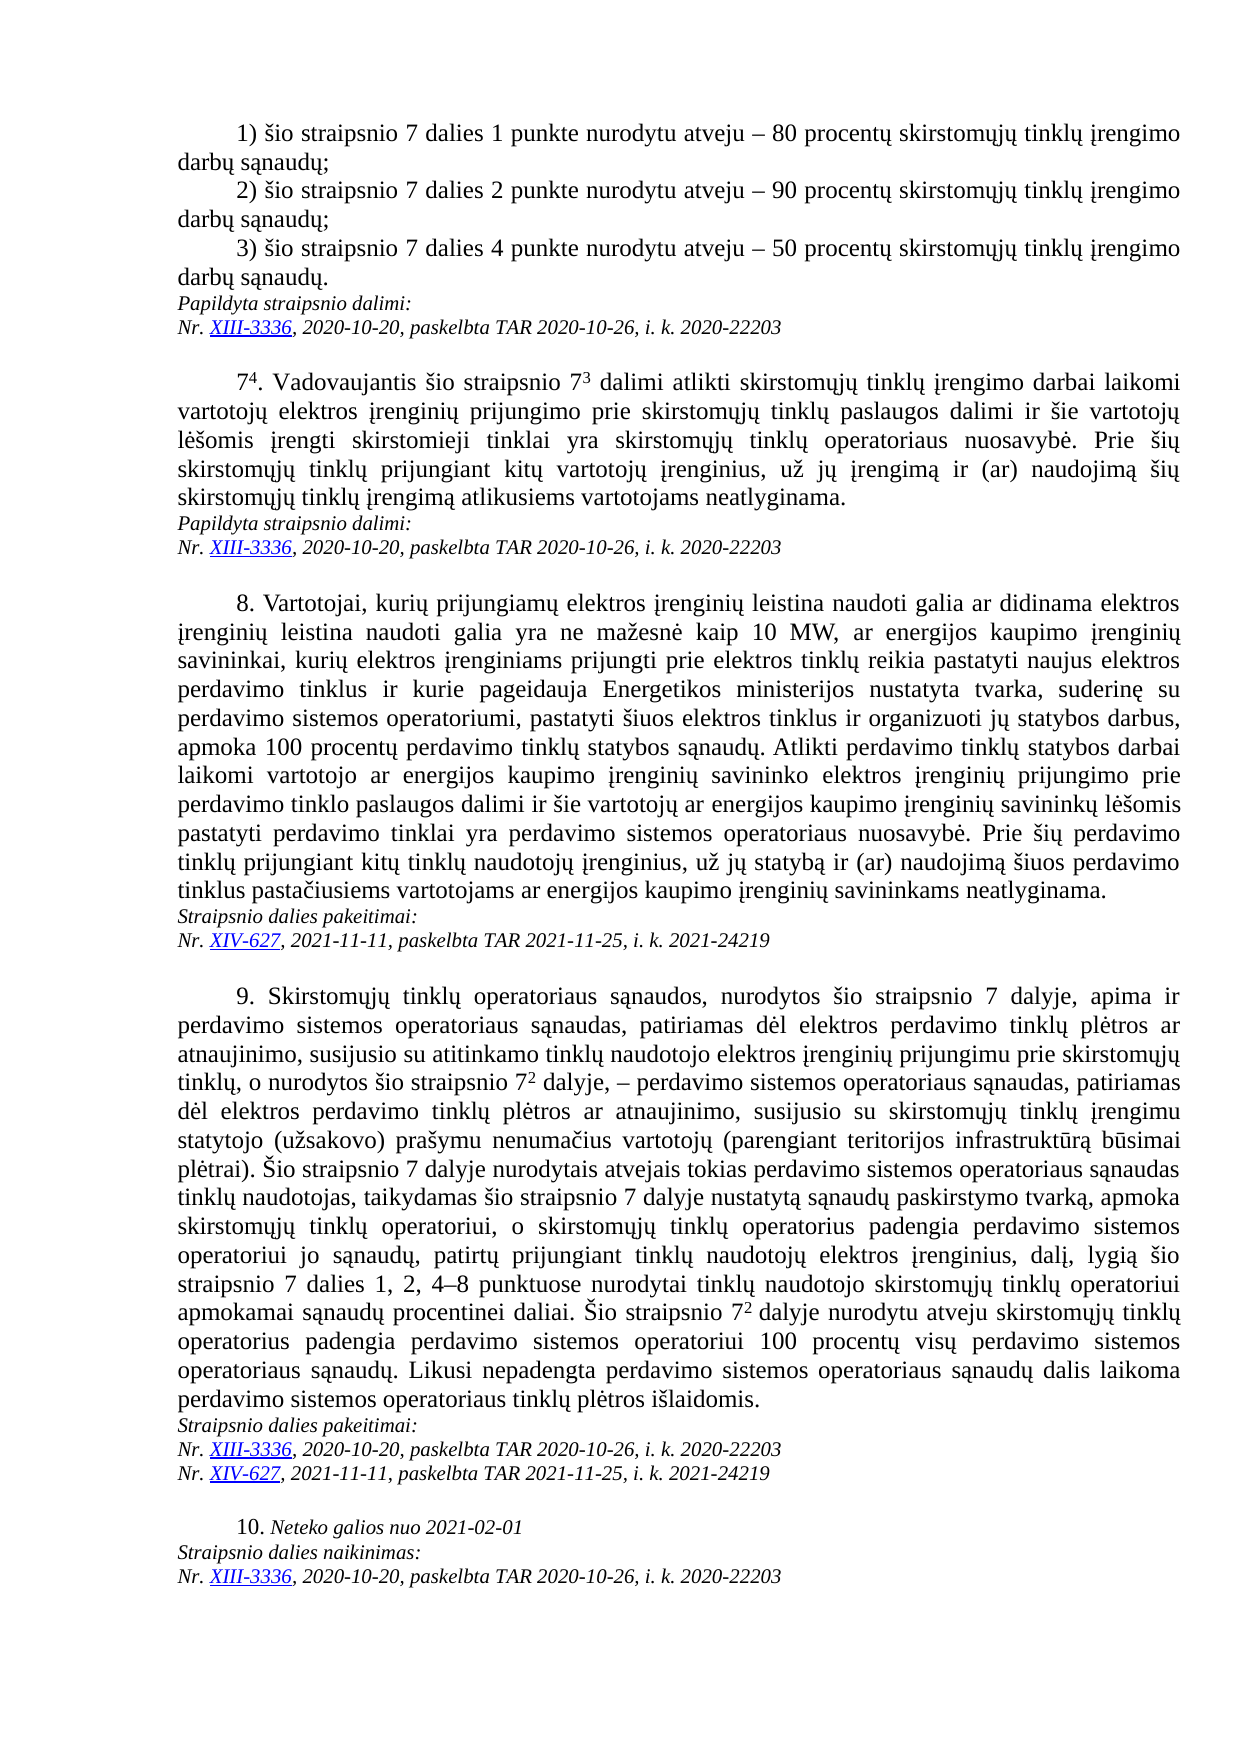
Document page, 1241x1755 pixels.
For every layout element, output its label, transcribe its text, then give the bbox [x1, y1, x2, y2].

text 9. Skirstomųjų tinklų operatoriaus sąnaudos, nurodytos šio straipsnio 7 dalyje, apima ir perdavimo sistemos operatoriaus sąnaudas, patiriamas dėl elektros perdavimo tinklų plėtros ar atnaujinimo, susijusio su atitinkamo tinklų naudotojo elektros įrenginių prijungimu prie skirstomųjų tinklų, o nurodytos šio straipsnio 72 dalyje, – perdavimo sistemos operatoriaus sąnaudas, patiriamas dėl elektros perdavimo tinklų plėtros ar atnaujinimo, susijusio su skirstomųjų tinklų įrengimu statytojo (užsakovo) prašymu nenumačius vartotojų (parengiant teritorijos infrastruktūrą būsimai plėtrai). Šio straipsnio 7 dalyje nurodytais atvejais tokias perdavimo sistemos operatoriaus sąnaudas tinklų naudotojas, taikydamas šio straipsnio 7 dalyje nustatytą sąnaudų paskirstymo tvarką, apmoka skirstomųjų tinklų operatoriui, o skirstomųjų tinklų operatorius padengia perdavimo sistemos operatoriui jo sąnaudų, patirtų prijungiant tinklų naudotojų elektros įrenginius, dalį, lygią šio straipsnio 7 dalies 1, 2, 4–8 punktuose nurodytai tinklų naudotojo skirstomųjų tinklų operatoriui apmokamai sąnaudų procentinei daliai. Šio straipsnio 72 dalyje nurodytu atveju skirstomųjų tinklų operatorius padengia perdavimo sistemos operatoriui 100 procentų visų perdavimo sistemos operatoriaus sąnaudų. Likusi nepadengta perdavimo sistemos operatoriaus sąnaudų dalis laikoma perdavimo sistemos operatoriaus tinklų plėtros išlaidomis. [177, 981, 1181, 1412]
text Papildyta straipsnio dalimi: [177, 511, 1181, 535]
text Nr. XIV-627, 2021-11-11, paskelbta TAR 2021-11-25, i. k. 2021-24219 [177, 1461, 1181, 1485]
text Papildyta straipsnio dalimi: [177, 291, 1181, 315]
text 10. Neteko galios nuo 2021-02-01 [177, 1513, 1181, 1540]
text Nr. XIII-3336, 2020-10-20, paskelbta TAR 2020-10-26, i. k. 2020-22203 [177, 1564, 1181, 1588]
text Straipsnio dalies pakeitimai: [177, 904, 1181, 928]
text Nr. XIII-3336, 2020-10-20, paskelbta TAR 2020-10-26, i. k. 2020-22203 [177, 315, 1181, 339]
text Straipsnio dalies pakeitimai: [177, 1412, 1181, 1437]
text Nr. XIII-3336, 2020-10-20, paskelbta TAR 2020-10-26, i. k. 2020-22203 [177, 1437, 1181, 1461]
text Nr. XIV-627, 2021-11-11, paskelbta TAR 2021-11-25, i. k. 2021-24219 [177, 928, 1181, 952]
text 1) šio straipsnio 7 dalies 1 punkte nurodytu atveju – 80 procentų skirstomųjų tinklų įrengimo darbų sąnaudų; [177, 118, 1181, 176]
text 74. Vadovaujantis šio straipsnio 73 dalimi atlikti skirstomųjų tinklų įrengimo darbai laikomi vartotojų elektros įrenginių prijungimo prie skirstomųjų tinklų paslaugos dalimi ir šie vartotojų lėšomis įrengti skirstomieji tinklai yra skirstomųjų tinklų operatoriaus nuosavybė. Prie šių skirstomųjų tinklų prijungiant kitų vartotojų įrenginius, už jų įrengimą ir (ar) naudojimą šių skirstomųjų tinklų įrengimą atlikusiems vartotojams neatlyginama. [177, 367, 1181, 511]
text Nr. XIII-3336, 2020-10-20, paskelbta TAR 2020-10-26, i. k. 2020-22203 [177, 535, 1181, 559]
text Straipsnio dalies naikinimas: [177, 1540, 1181, 1564]
text 8. Vartotojai, kurių prijungiamų elektros įrenginių leistina naudoti galia ar didinama elektros įrenginių leistina naudoti galia yra ne mažesnė kaip 10 MW, ar energijos kaupimo įrenginių savininkai, kurių elektros įrenginiams prijungti prie elektros tinklų reikia pastatyti naujus elektros perdavimo tinklus ir kurie pageidauja Energetikos ministerijos nustatyta tvarka, suderinę su perdavimo sistemos operatoriumi, pastatyti šiuos elektros tinklus ir organizuoti jų statybos darbus, apmoka 100 procentų perdavimo tinklų statybos sąnaudų. Atlikti perdavimo tinklų statybos darbai laikomi vartotojo ar energijos kaupimo įrenginių savininko elektros įrenginių prijungimo prie perdavimo tinklo paslaugos dalimi ir šie vartotojų ar energijos kaupimo įrenginių savininkų lėšomis pastatyti perdavimo tinklai yra perdavimo sistemos operatoriaus nuosavybė. Prie šių perdavimo tinklų prijungiant kitų tinklų naudotojų įrenginius, už jų statybą ir (ar) naudojimą šiuos perdavimo tinklus pastačiusiems vartotojams ar energijos kaupimo įrenginių savininkams neatlyginama. [177, 588, 1181, 904]
text 2) šio straipsnio 7 dalies 2 punkte nurodytu atveju – 90 procentų skirstomųjų tinklų įrengimo darbų sąnaudų; [177, 176, 1181, 233]
text 3) šio straipsnio 7 dalies 4 punkte nurodytu atveju – 50 procentų skirstomųjų tinklų įrengimo darbų sąnaudų. [177, 233, 1181, 291]
